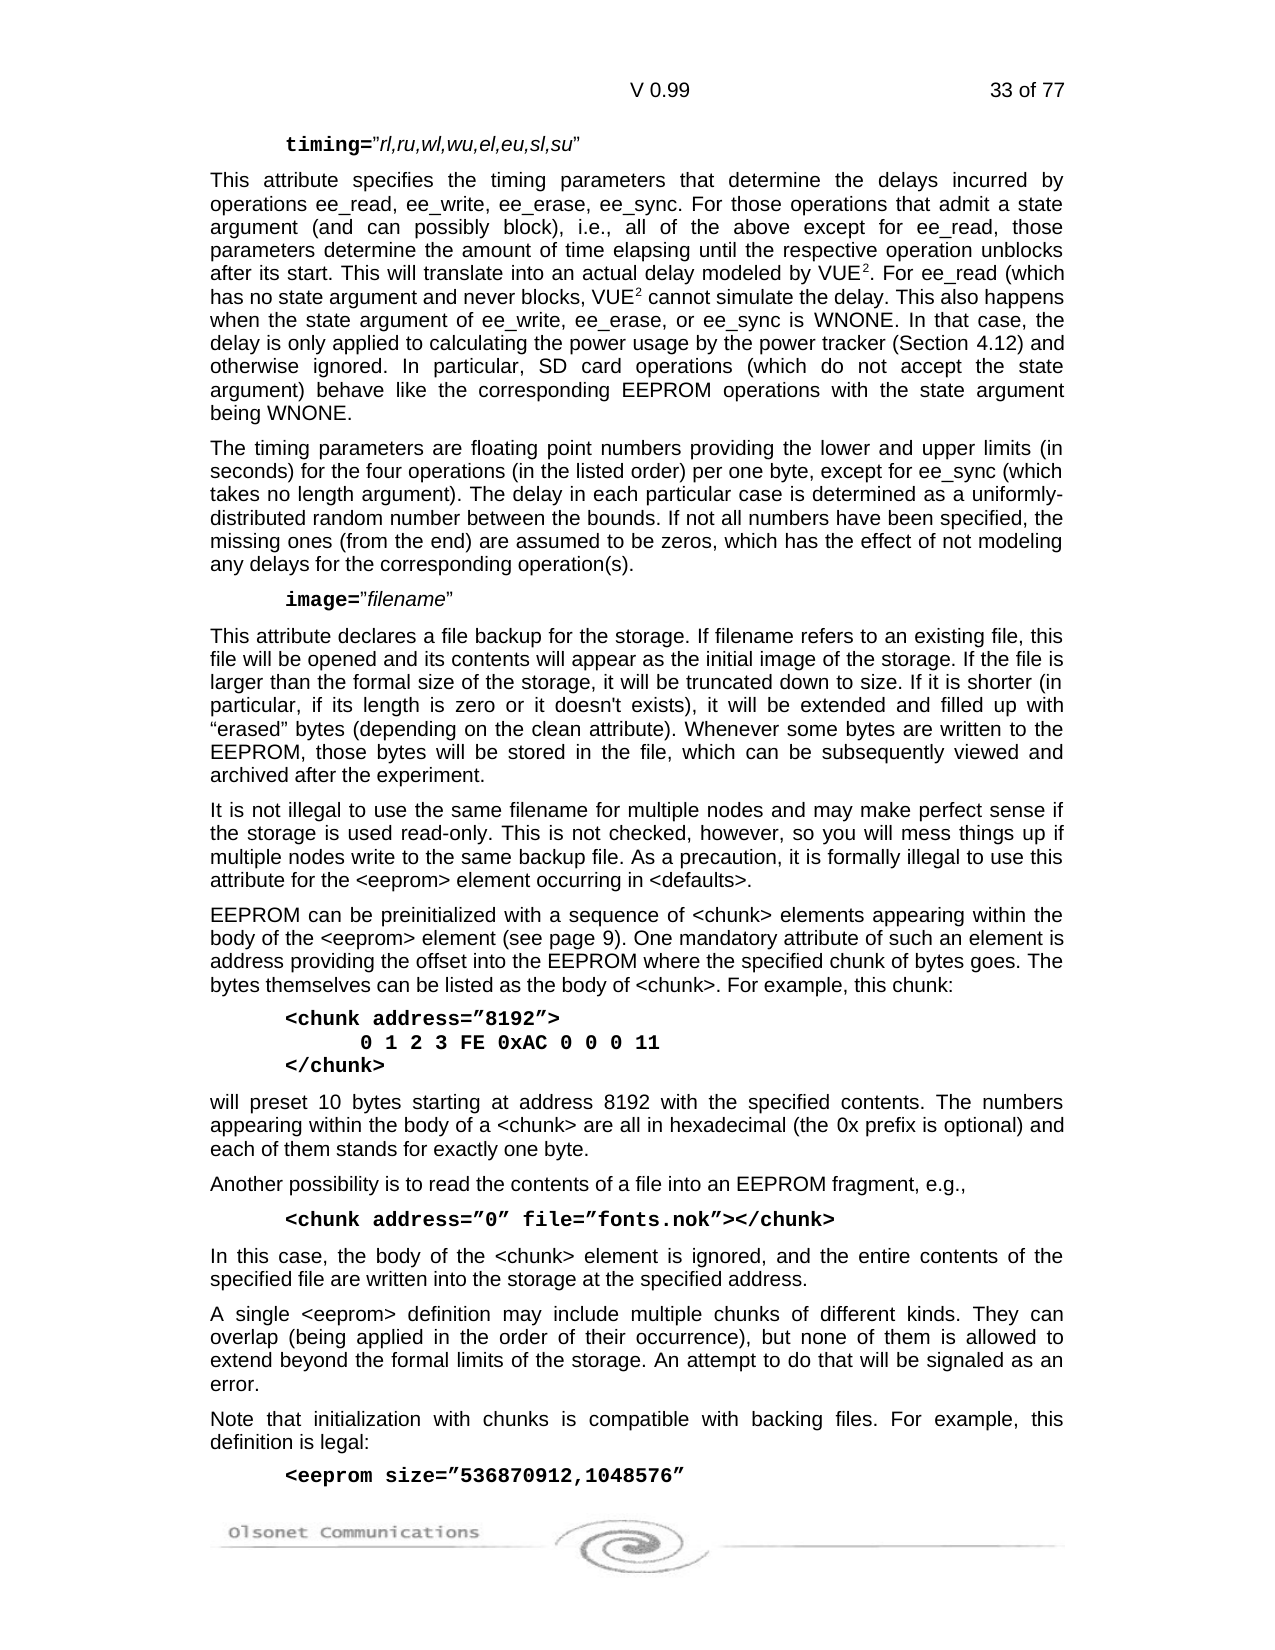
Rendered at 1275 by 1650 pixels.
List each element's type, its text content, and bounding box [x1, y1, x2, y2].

text <chunk address=”8192”> [210, 1008, 1065, 1032]
text 0 1 2 3 FE 0xAC 0 0 0 11 [210, 1032, 1065, 1055]
text This attribute specifies the timing parameters that determine the delays incurred by operations ee_read, ee_write, ee_erase, ee_sync. For those operations that admit a state argument (and can possibly block), i.e., all of the above except for ee_read, those parameters determine the amount of time elapsing until the respective operation unblocks after its start. This will translate into an actual delay modeled by VUE2. For ee_read (which has no state argument and never blocks, VUE2 cannot simulate the delay. This also happens when the state argument of ee_write, ee_erase, or ee_sync is WNONE. In that case, the delay is only applied to calculating the power usage by the power tracker (Section 4.12) and otherwise ignored. In particular, SD card operations (which do not accept the state argument) behave like the corresponding EEPROM operations with the state argument being WNONE. [210, 169, 1065, 424]
text A single <eeprom> definition may include multiple chunks of different kinds. They can overlap (being applied in the order of their occurrence), but none of them is allowed to extend beyond the formal limits of the storage. An attempt to do that will be signaled as an error. [210, 1302, 1065, 1395]
text timing=”rl,ru,wl,wu,el,eu,sl,su” [210, 132, 1065, 157]
text <chunk address=”0” file=”fonts.nok”></chunk> [210, 1207, 1065, 1232]
text Note that initialization with chunks is compatible with backing files. For example, this definition is legal: [210, 1407, 1065, 1453]
text will preset 10 bytes starting at address 8192 with the specified contents. The numbers appearing within the body of a <chunk> are all in hexadecimal (the 0x prefix is optional) and each of them stands for exactly one byte. [210, 1091, 1065, 1161]
text EEPROM can be preinitialized with a sequence of <chunk> elements appearing within the body of the <eeprom> element (see page 9). One mandatory attribute of such an element is address providing the offset into the EEPROM where the specified chunk of bytes goes. The bytes themselves can be listed as the body of <chunk>. For example, this chunk: [210, 903, 1065, 996]
picture [210, 1504, 1065, 1596]
text image=”filename” [210, 587, 1065, 613]
text It is not illegal to use the same filename for multiple nodes and may make perfect sense if the storage is used read-only. This is not checked, however, so you will mess things up if multiple nodes write to the same backup file. As a precaution, it is formally illegal to use this attribute for the <eeprom> element occurring in <defaults>. [210, 799, 1065, 892]
text Another possibility is to read the contents of a file into an EEPROM fragment, e.g., [210, 1172, 1065, 1196]
text This attribute declares a file backup for the storage. If filename refers to an existing file, this file will be opened and its contents will appear as the initial image of the storage. If the file is larger than the formal size of the storage, it will be truncated down to size. If it is shorter (in particular, if its length is zero or it doesn't exists), it will be extended and filled up with “erased” bytes (depending on the clean attribute). Whenever some bytes are written to the EEPROM, those bytes will be stored in the file, which can be subsequently viewed and archived after the experiment. [210, 624, 1065, 787]
text In this case, the body of the <chunk> element is ignored, and the entire contents of the specified file are written into the storage at the specified address. [210, 1244, 1065, 1291]
text The timing parameters are floating point numbers providing the lower and upper limits (in seconds) for the four operations (in the listed order) per one byte, except for ee_sync (which takes no length argument). The delay in each particular case is determined as a uniformly-distributed random number between the bounds. If not all numbers have been specified, the missing ones (from the end) are assumed to be zeros, which has the effect of not modeling any delays for the corresponding operation(s). [210, 436, 1065, 576]
text </chunk> [210, 1055, 1065, 1079]
text <eeprom size=”536870912,1048576” [210, 1465, 1065, 1489]
